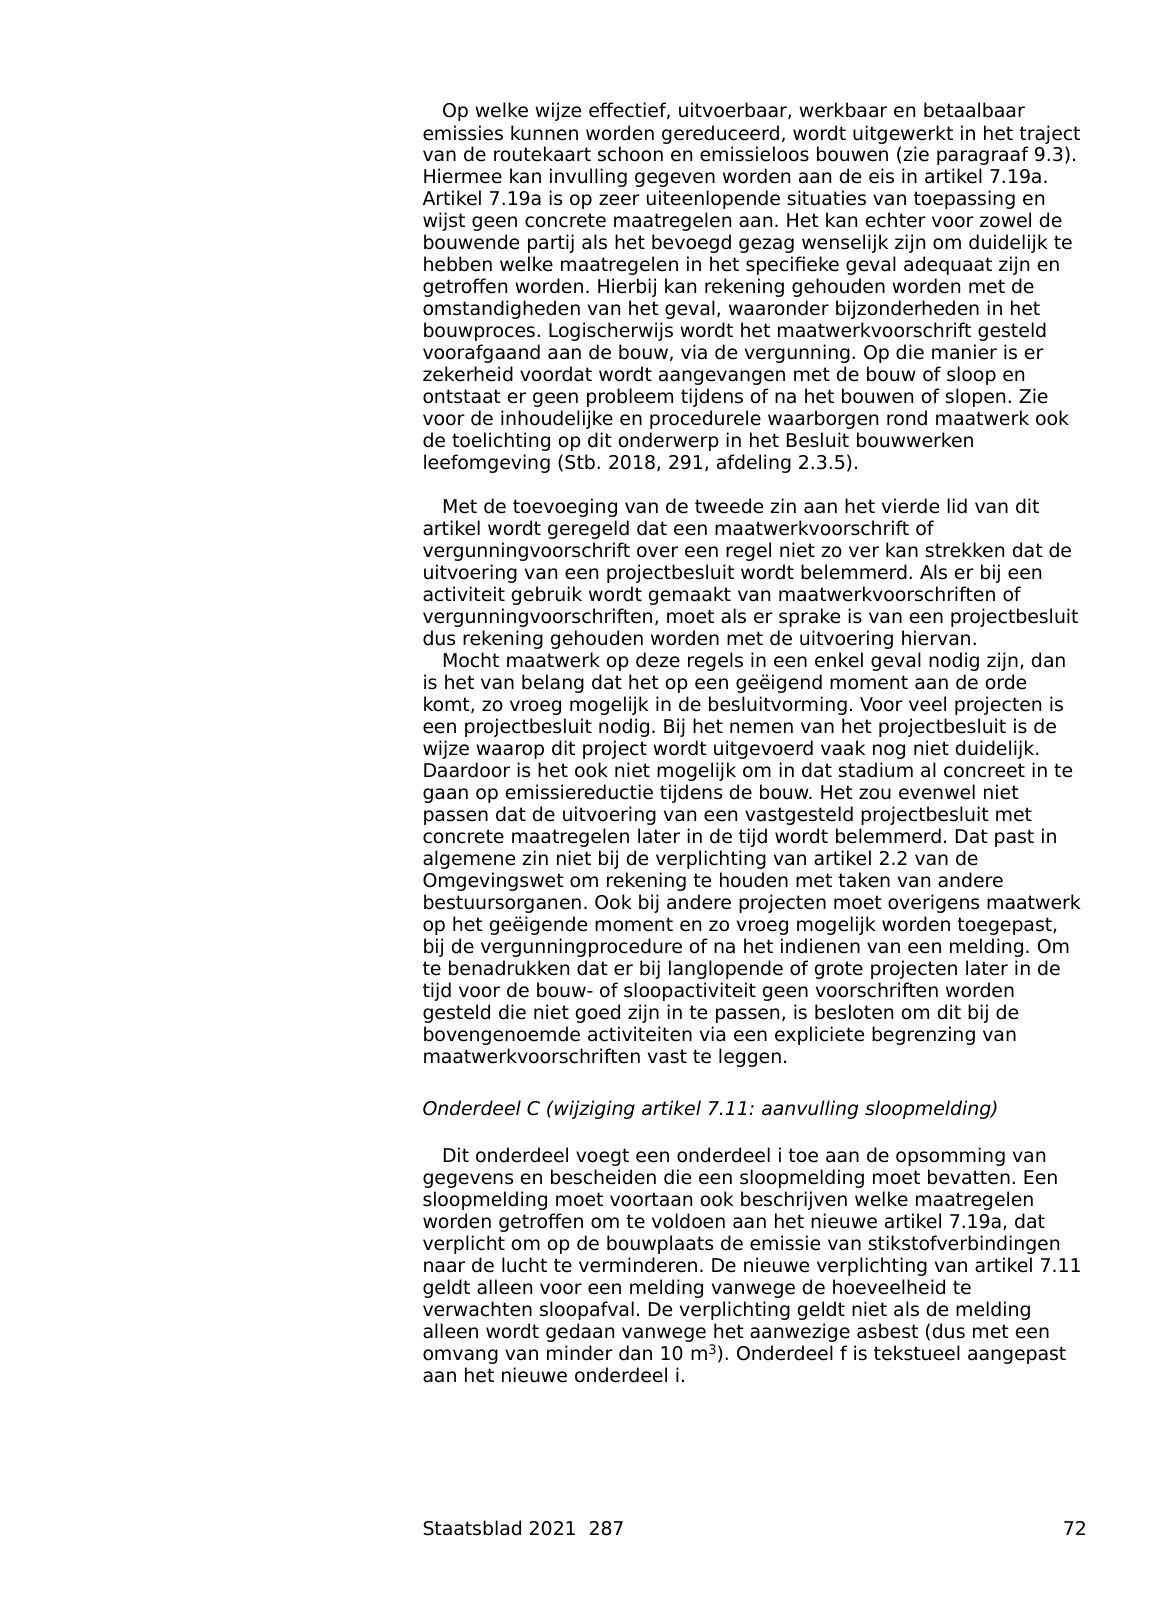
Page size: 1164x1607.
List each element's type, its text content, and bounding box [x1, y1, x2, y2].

text Mocht maatwerk op deze regels in een enkel geval nodig zijn, dan is het van belang dat het op een geëigend moment aan de orde komt, zo vroeg mogelijk in de besluitvorming. Voor veel projecten is een projectbesluit nodig. Bij het nemen van het projectbesluit is de wijze waarop dit project wordt uitgevoerd vaak nog niet duidelijk. Daardoor is het ook niet mogelijk om in dat stadium al concreet in te gaan op emissiereductie tijdens de bouw. Het zou evenwel niet passen dat de uitvoering van een vastgesteld projectbesluit met concrete maatregelen later in de tijd wordt belemmerd. Dat past in algemene zin niet bij de verplichting van artikel 2.2 van de Omgevingswet om rekening te houden met taken van andere bestuursorganen. Ook bij andere projecten moet overigens maatwerk op het geëigende moment en zo vroeg mogelijk worden toegepast, bij de vergunningprocedure of na het indienen van een melding. Om te benadrukken dat er bij langlopende of grote projecten later in de tijd voor de bouw- of sloopactiviteit geen voorschriften worden gesteld die niet goed zijn in te passen, is besloten om dit bij de bovengenoemde activiteiten via een expliciete begrenzing van maatwerkvoorschriften vast te leggen. [422, 650, 1087, 1068]
subtitle Onderdeel C (wijziging artikel 7.11: aanvulling sloopmelding) [422, 1098, 1087, 1120]
text Op welke wijze effectief, uitvoerbaar, werkbaar en betaalbaar emissies kunnen worden gereduceerd, wordt uitgewerkt in het traject van de routekaart schoon en emissieloos bouwen (zie paragraaf 9.3). Hiermee kan invulling gegeven worden aan de eis in artikel 7.19a. Artikel 7.19a is op zeer uiteenlopende situaties van toepassing en wijst geen concrete maatregelen aan. Het kan echter voor zowel de bouwende partij als het bevoegd gezag wenselijk zijn om duidelijk te hebben welke maatregelen in het specifieke geval adequaat zijn en getroffen worden. Hierbij kan rekening gehouden worden met de omstandigheden van het geval, waaronder bijzonderheden in het bouwproces. Logischerwijs wordt het maatwerkvoorschrift gesteld voorafgaand aan de bouw, via de vergunning. Op die manier is er zekerheid voordat wordt aangevangen met de bouw of sloop en ontstaat er geen probleem tijdens of na het bouwen of slopen. Zie voor de inhoudelijke en procedurele waarborgen rond maatwerk ook de toelichting op dit onderwerp in het Besluit bouwwerken leefomgeving (Stb. 2018, 291, afdeling 2.3.5). [422, 100, 1087, 474]
text Dit onderdeel voegt een onderdeel i toe aan de opsomming van gegevens en bescheiden die een sloopmelding moet bevatten. Een sloopmelding moet voortaan ook beschrijven welke maatregelen worden getroffen om te voldoen aan het nieuwe artikel 7.19a, dat verplicht om op de bouwplaats de emissie van stikstofverbindingen naar de lucht te verminderen. De nieuwe verplichting van artikel 7.11 geldt alleen voor een melding vanwege de hoeveelheid te verwachten sloopafval. De verplichting geldt niet als de melding alleen wordt gedaan vanwege het aanwezige asbest (dus met een omvang van minder dan 10 m3). Onderdeel f is tekstueel aangepast aan het nieuwe onderdeel i. [422, 1145, 1087, 1386]
text Met de toevoeging van de tweede zin aan het vierde lid van dit artikel wordt geregeld dat een maatwerkvoorschrift of vergunningvoorschrift over een regel niet zo ver kan strekken dat de uitvoering van een projectbesluit wordt belemmerd. Als er bij een activiteit gebruik wordt gemaakt van maatwerkvoorschriften of vergunningvoorschriften, moet als er sprake is van een projectbesluit dus rekening gehouden worden met de uitvoering hiervan. [422, 496, 1087, 650]
